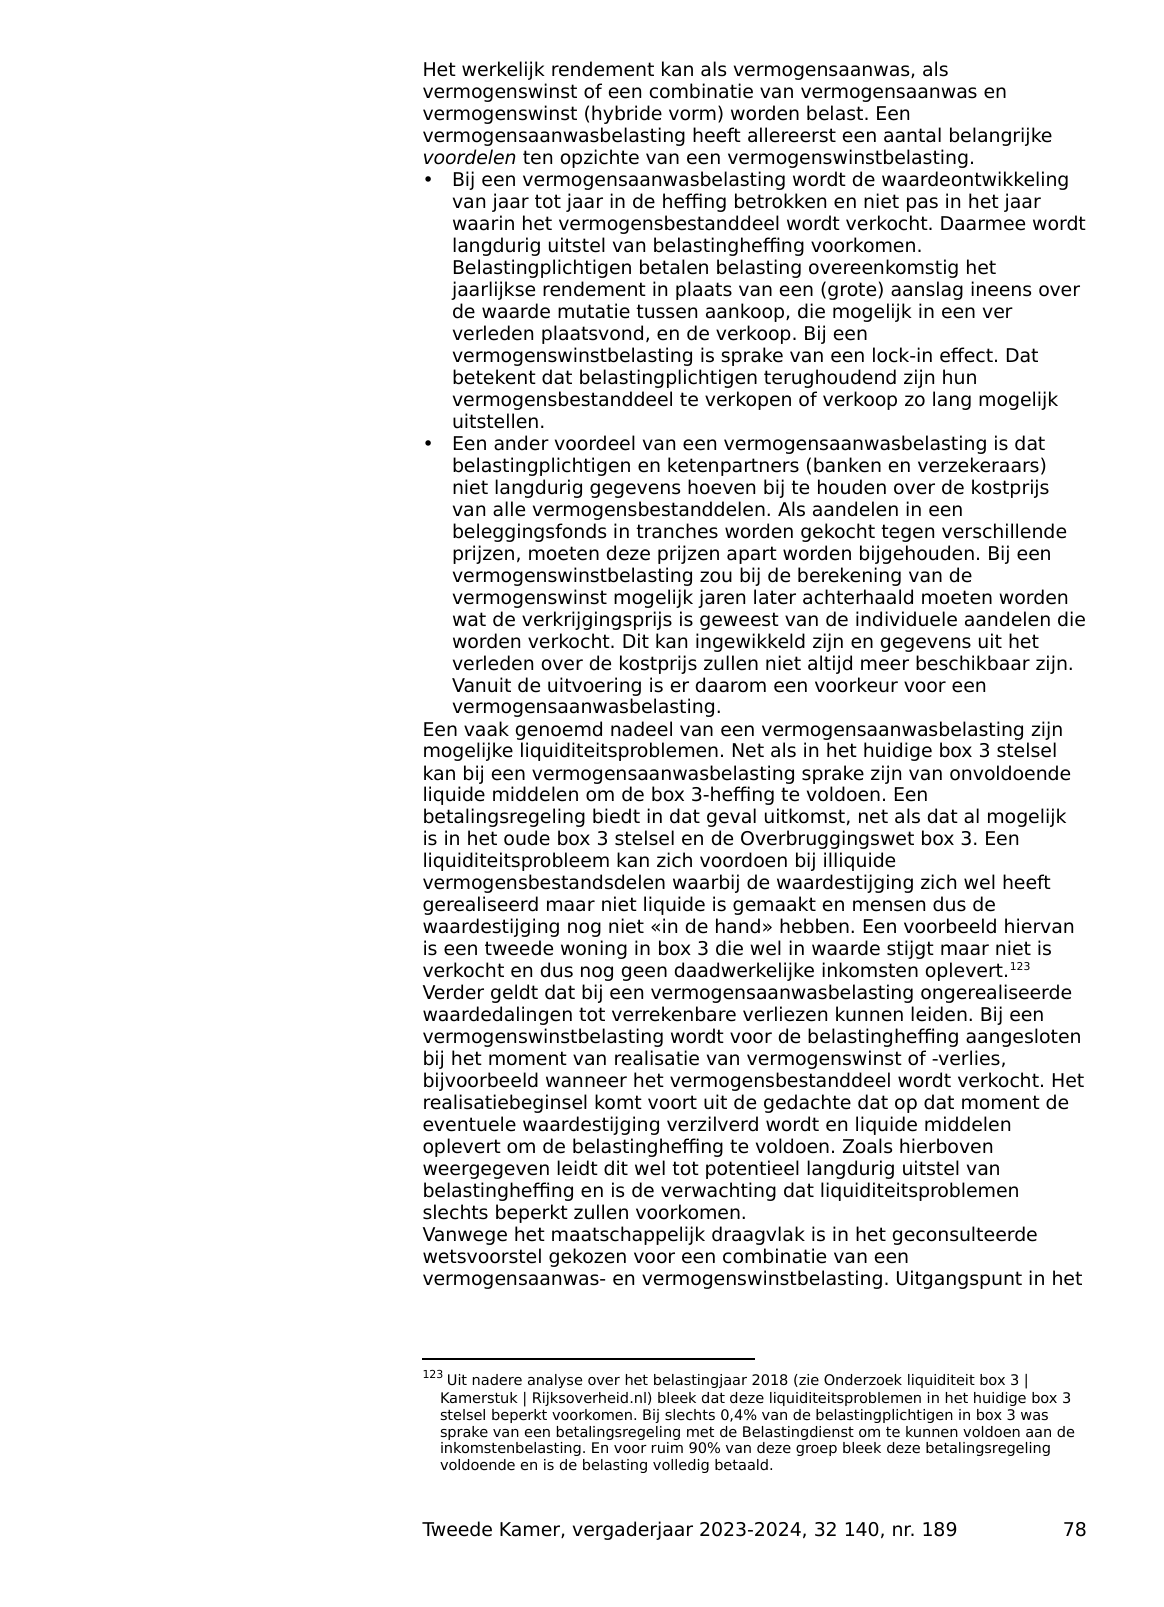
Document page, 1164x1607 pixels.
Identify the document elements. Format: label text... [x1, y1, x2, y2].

text Vanwege het maatschappelijk draagvlak is in het geconsulteerde wetsvoorstel gekozen voor een combinatie van een vermogensaanwas- en vermogenswinstbelasting. Uitgangspunt in het [422, 1224, 1087, 1290]
text Uit nadere analyse over het belastingjaar 2018 (zie Onderzoek liquiditeit box 3 | Kamerstuk | Rijksoverheid.nl) bleek dat deze liquiditeitsproblemen in het huidige box 3 stelsel beperkt voorkomen. Bij slechts 0,4% van de belastingplichtigen in box 3 was sprake van een betalingsregeling met de Belastingdienst om te kunnen voldoen aan de inkomstenbelasting. En voor ruim 90% van deze groep bleek deze betalingsregeling voldoende en is de belasting volledig betaald. [422, 1368, 1087, 1474]
text • Een ander voordeel van een vermogensaanwasbelasting is dat belastingplichtigen en ketenpartners (banken en verzekeraars) niet langdurig gegevens hoeven bij te houden over de kostprijs van alle vermogensbestanddelen. Als aandelen in een beleggingsfonds in tranches worden gekocht tegen verschillende prijzen, moeten deze prijzen apart worden bijgehouden. Bij een vermogenswinstbelasting zou bij de berekening van de vermogenswinst mogelijk jaren later achterhaald moeten worden wat de verkrijgingsprijs is geweest van de individuele aandelen die worden verkocht. Dit kan ingewikkeld zijn en gegevens uit het verleden over de kostprijs zullen niet altijd meer beschikbaar zijn. Vanuit de uitvoering is er daarom een voorkeur voor een vermogensaanwasbelasting. [422, 433, 1087, 718]
text Het werkelijk rendement kan als vermogensaanwas, als vermogenswinst of een combinatie van vermogensaanwas en vermogenswinst (hybride vorm) worden belast. Een vermogensaanwasbelasting heeft allereerst een aantal belangrijke voordelen ten opzichte van een vermogenswinstbelasting. [422, 59, 1087, 169]
text Een vaak genoemd nadeel van een vermogensaanwasbelasting zijn mogelijke liquiditeitsproblemen. Net als in het huidige box 3 stelsel kan bij een vermogensaanwasbelasting sprake zijn van onvoldoende liquide middelen om de box 3-heffing te voldoen. Een betalingsregeling biedt in dat geval uitkomst, net als dat al mogelijk is in het oude box 3 stelsel en de Overbruggingswet box 3. Een liquiditeitsprobleem kan zich voordoen bij illiquide vermogensbestandsdelen waarbij de waardestijging zich wel heeft gerealiseerd maar niet liquide is gemaakt en mensen dus de waardestijging nog niet «in de hand» hebben. Een voorbeeld hiervan is een tweede woning in box 3 die wel in waarde stijgt maar niet is verkocht en dus nog geen daadwerkelijke inkomsten oplevert. Verder geldt dat bij een vermogensaanwasbelasting ongerealiseerde waardedalingen tot verrekenbare verliezen kunnen leiden. Bij een vermogenswinstbelasting wordt voor de belastingheffing aangesloten bij het moment van realisatie van vermogenswinst of -verlies, bijvoorbeeld wanneer het vermogensbestanddeel wordt verkocht. Het realisatiebeginsel komt voort uit de gedachte dat op dat moment de eventuele waardestijging verzilverd wordt en liquide middelen oplevert om de belastingheffing te voldoen. Zoals hierboven weergegeven leidt dit wel tot potentieel langdurig uitstel van belastingheffing en is de verwachting dat liquiditeitsproblemen slechts beperkt zullen voorkomen. [422, 718, 1087, 1224]
text • Bij een vermogensaanwasbelasting wordt de waardeontwikkeling van jaar tot jaar in de heffing betrokken en niet pas in het jaar waarin het vermogensbestanddeel wordt verkocht. Daarmee wordt langdurig uitstel van belastingheffing voorkomen. Belastingplichtigen betalen belasting overeenkomstig het jaarlijkse rendement in plaats van een (grote) aanslag ineens over de waarde mutatie tussen aankoop, die mogelijk in een ver verleden plaatsvond, en de verkoop. Bij een vermogenswinstbelasting is sprake van een lock-in effect. Dat betekent dat belastingplichtigen terughoudend zijn hun vermogensbestanddeel te verkopen of verkoop zo lang mogelijk uitstellen. [422, 169, 1087, 433]
